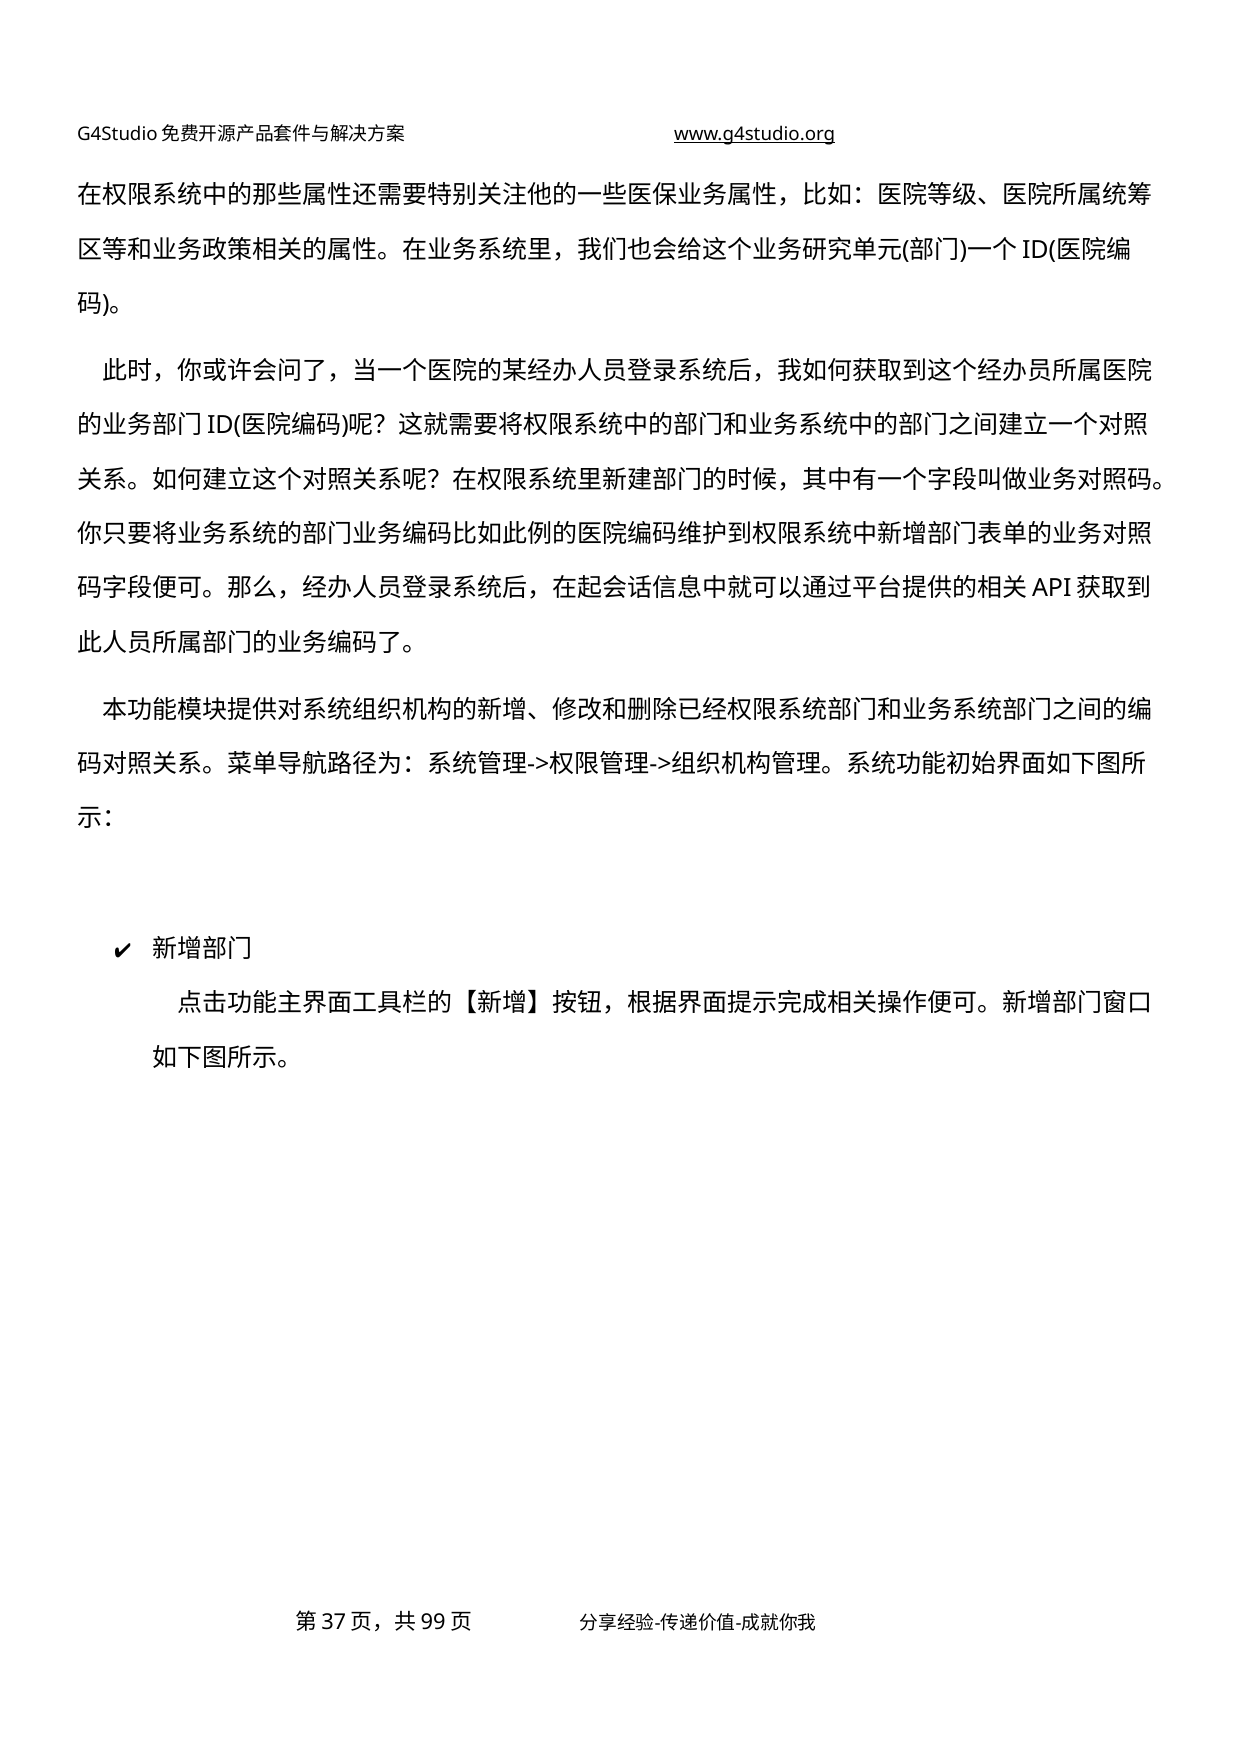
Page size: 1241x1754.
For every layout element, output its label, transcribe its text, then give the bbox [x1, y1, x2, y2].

text 在权限系统中的那些属性还需要特别关注他的一些医保业务属性，比如：医院等级、医院所属统筹区等和业务政策相关的属性。在业务系统里，我们也会给这个业务研究单元(部门)一个ID(医院编码)。 [77, 175, 1163, 320]
list 新增部门 点击功能主界面工具栏的【新增】按钮，根据界面提示完成相关操作便可。新增部门窗口如下图所示。 [114, 928, 1163, 1124]
text 此时，你或许会问了，当一个医院的某经办人员登录系统后，我如何获取到这个经办员所属医院的业务部门ID(医院编码)呢？这就需要将权限系统中的部门和业务系统中的部门之间建立一个对照关系。如何建立这个对照关系呢？在权限系统里新建部门的时候，其中有一个字段叫做业务对照码。你只要将业务系统的部门业务编码比如此例的医院编码维护到权限系统中新增部门表单的业务对照码字段便可。那么，经办人员登录系统后，在起会话信息中就可以通过平台提供的相关API获取到此人员所属部门的业务编码了。 [77, 350, 1163, 658]
text 本功能模块提供对系统组织机构的新增、修改和删除已经权限系统部门和业务系统部门之间的编码对照关系。菜单导航路径为：系统管理->权限管理->组织机构管理。系统功能初始界面如下图所示： [77, 689, 1163, 834]
